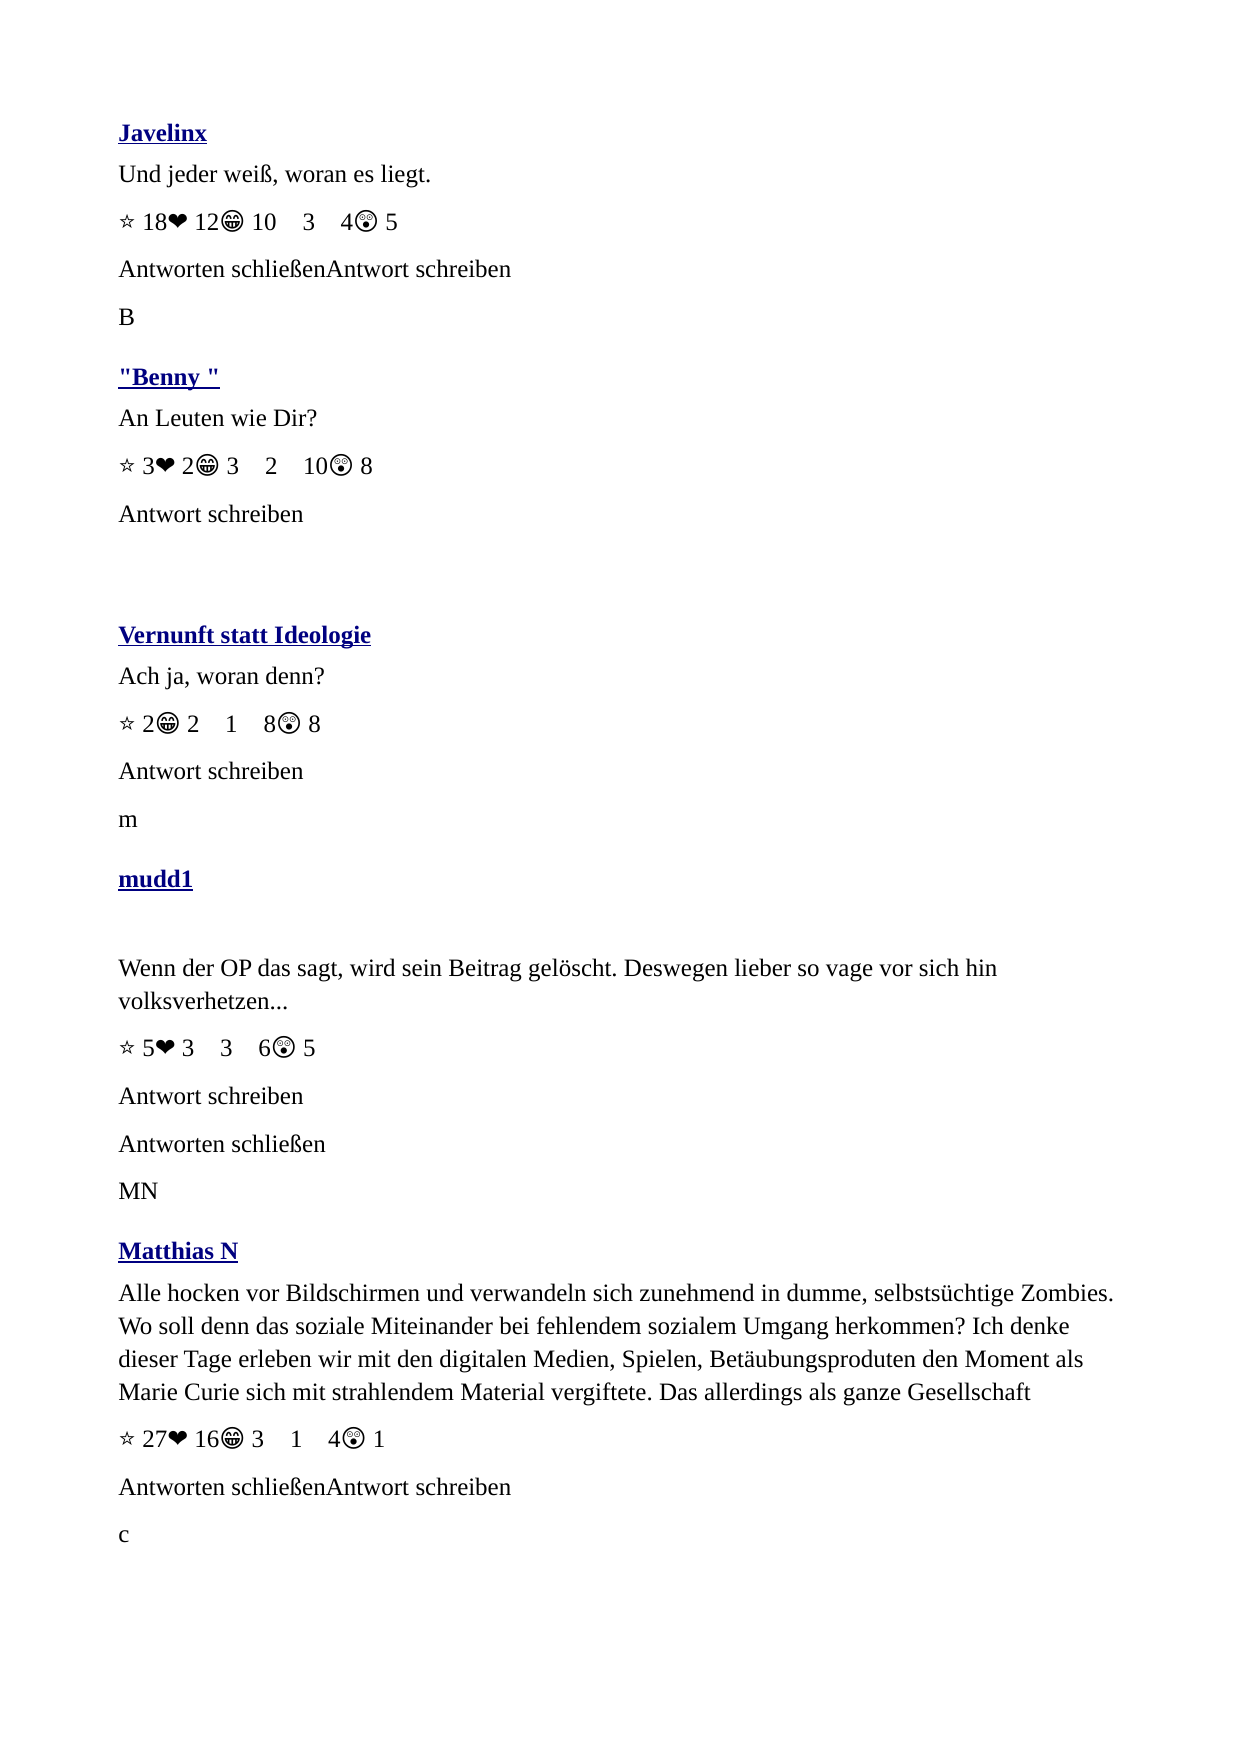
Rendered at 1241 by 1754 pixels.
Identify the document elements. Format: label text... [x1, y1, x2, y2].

text Antwort schreiben [118, 499, 1122, 527]
text Antwort schreiben [118, 1081, 1122, 1110]
text MN [118, 1176, 1122, 1205]
text B [118, 302, 1122, 331]
subtitle Matthias N [118, 1236, 1122, 1265]
text Ach ja, woran denn? [118, 661, 1122, 690]
subtitle Vernunft statt Ideologie [118, 620, 1122, 649]
subtitle "Benny " [118, 362, 1122, 391]
text ⭐️ 5❤️ 3🙁 3🤨 6😲 5 [118, 1033, 1122, 1062]
text Antwort schreiben [118, 756, 1122, 785]
text c [118, 1519, 1122, 1548]
text Antworten schließenAntwort schreiben [118, 1472, 1122, 1501]
text Wenn der OP das sagt, wird sein Beitrag gelöscht. Deswegen lieber so vage vor sich hin volksverhetzen... [118, 953, 1122, 1015]
subtitle mudd1 [118, 864, 1122, 893]
text An Leuten wie Dir? [118, 403, 1122, 432]
text Alle hocken vor Bildschirmen und verwandeln sich zunehmend in dumme, selbstsüchtige Zombies. Wo soll denn das soziale Miteinander bei fehlendem sozialem Umgang herkommen? Ich denke dieser Tage erleben wir mit den digitalen Medien, Spielen, Betäubungsproduten den Moment als Marie Curie sich mit strahlendem Material vergiftete. Das allerdings als ganze Gesellschaft [118, 1278, 1122, 1406]
text m [118, 804, 1122, 833]
text ⭐️ 27❤️ 16😁 3🙁 1🤨 4😲 1 [118, 1424, 1122, 1453]
text ⭐️ 18❤️ 12😁 10🙁 3🤨 4😲 5 [118, 207, 1122, 236]
text ⭐️ 3❤️ 2😁 3🙁 2🤨 10😲 8 [118, 451, 1122, 480]
text Und jeder weiß, woran es liegt. [118, 159, 1122, 188]
text Antworten schließen [118, 1129, 1122, 1157]
text Antworten schließenAntwort schreiben [118, 254, 1122, 283]
subtitle Javelinx [118, 118, 1122, 147]
text ⭐️ 2😁 2🙁 1🤨 8😲 8 [118, 709, 1122, 737]
